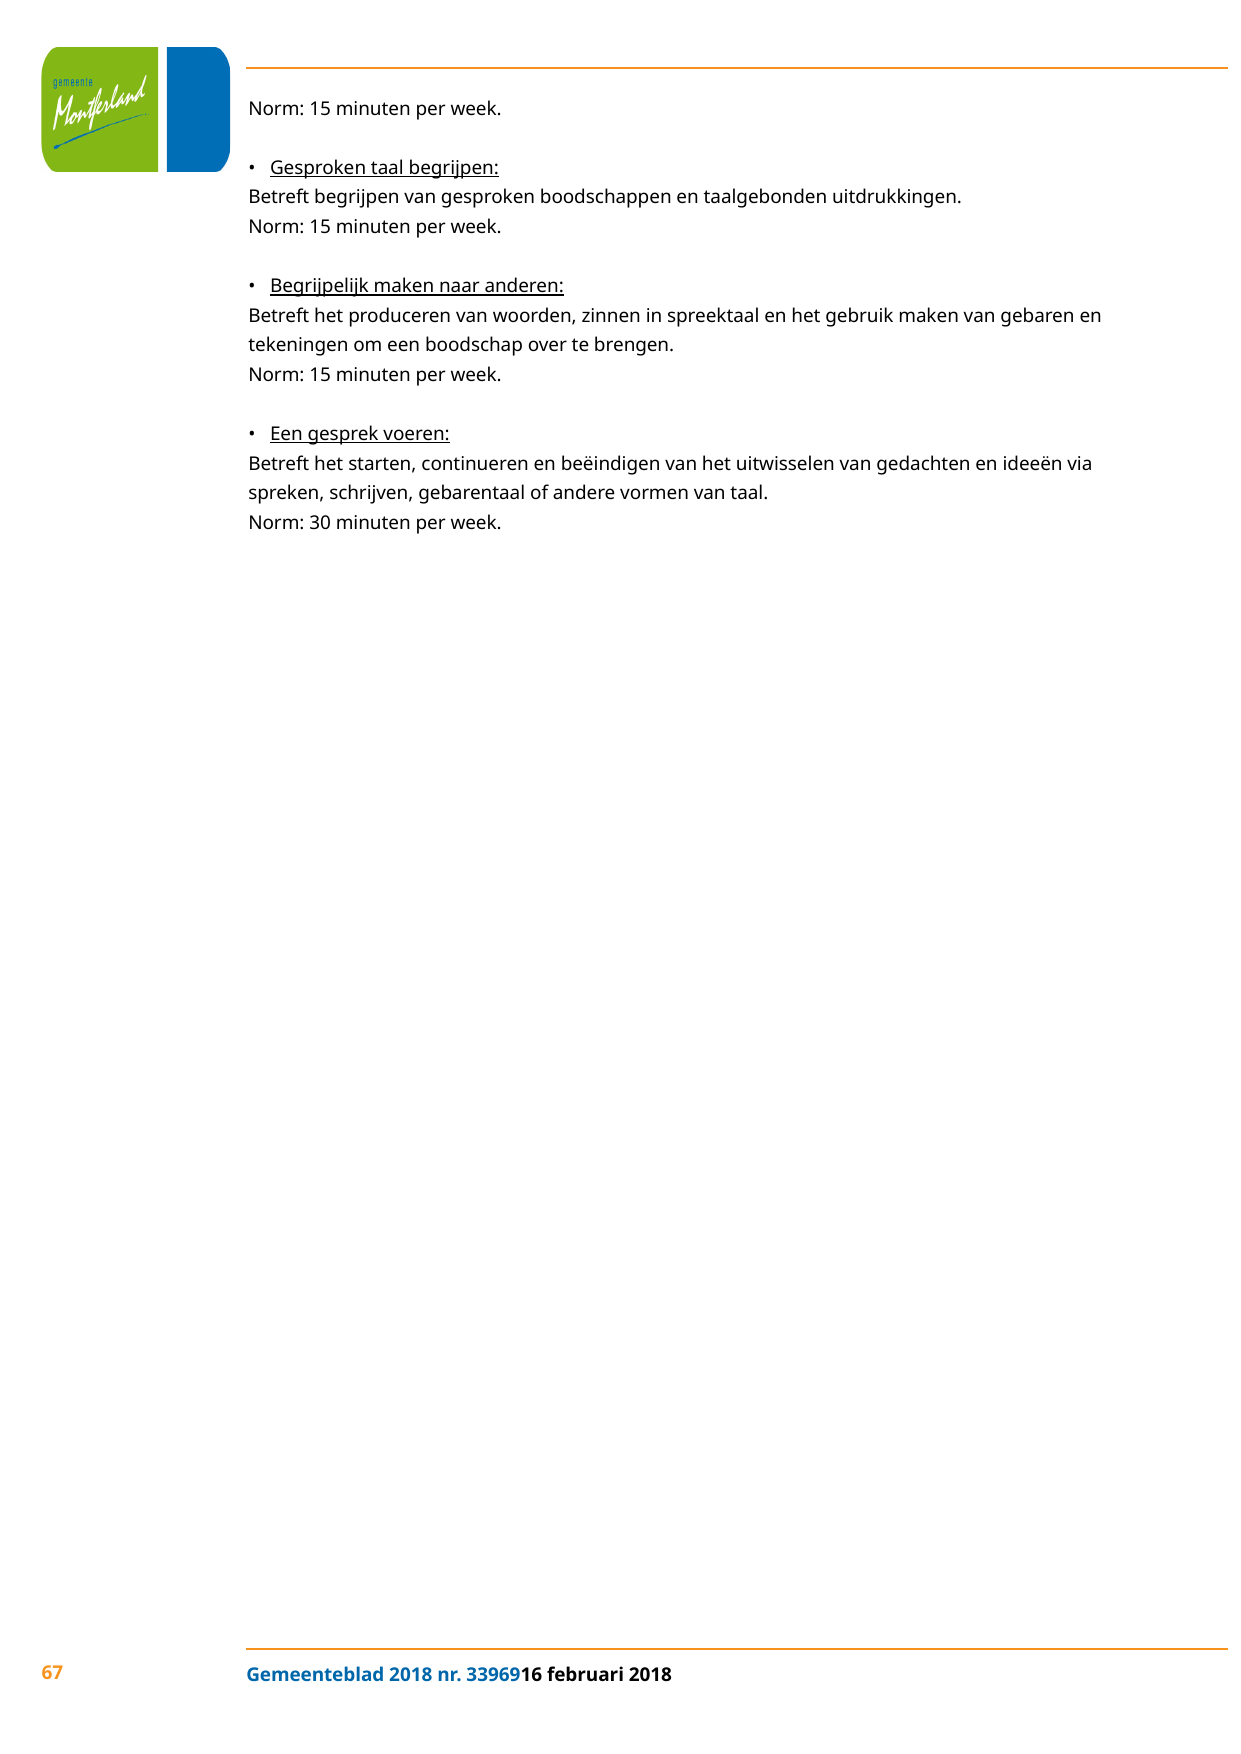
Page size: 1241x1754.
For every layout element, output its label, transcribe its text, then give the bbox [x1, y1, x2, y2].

text Norm: 30 minuten per week. [248, 509, 1152, 535]
text Norm: 15 minuten per week. [248, 213, 1152, 239]
text Betreft begrijpen van gesproken boodschappen en taalgebonden uitdrukkingen. [248, 183, 1152, 209]
text • Gesproken taal begrijpen: [248, 154, 1152, 180]
text Norm: 15 minuten per week. [248, 95, 1152, 121]
picture [41, 47, 231, 172]
text • Begrijpelijk maken naar anderen: [248, 272, 1152, 298]
text Norm: 15 minuten per week. [248, 361, 1152, 387]
text Betreft het starten, continueren en beëindigen van het uitwisselen van gedachten en ideeën via spreken, schrijven, gebarentaal of andere vormen van taal. [248, 450, 1152, 505]
text Betreft het produceren van woorden, zinnen in spreektaal en het gebruik maken van gebaren en tekeningen om een boodschap over te brengen. [248, 302, 1152, 357]
text • Een gesprek voeren: [248, 420, 1152, 446]
